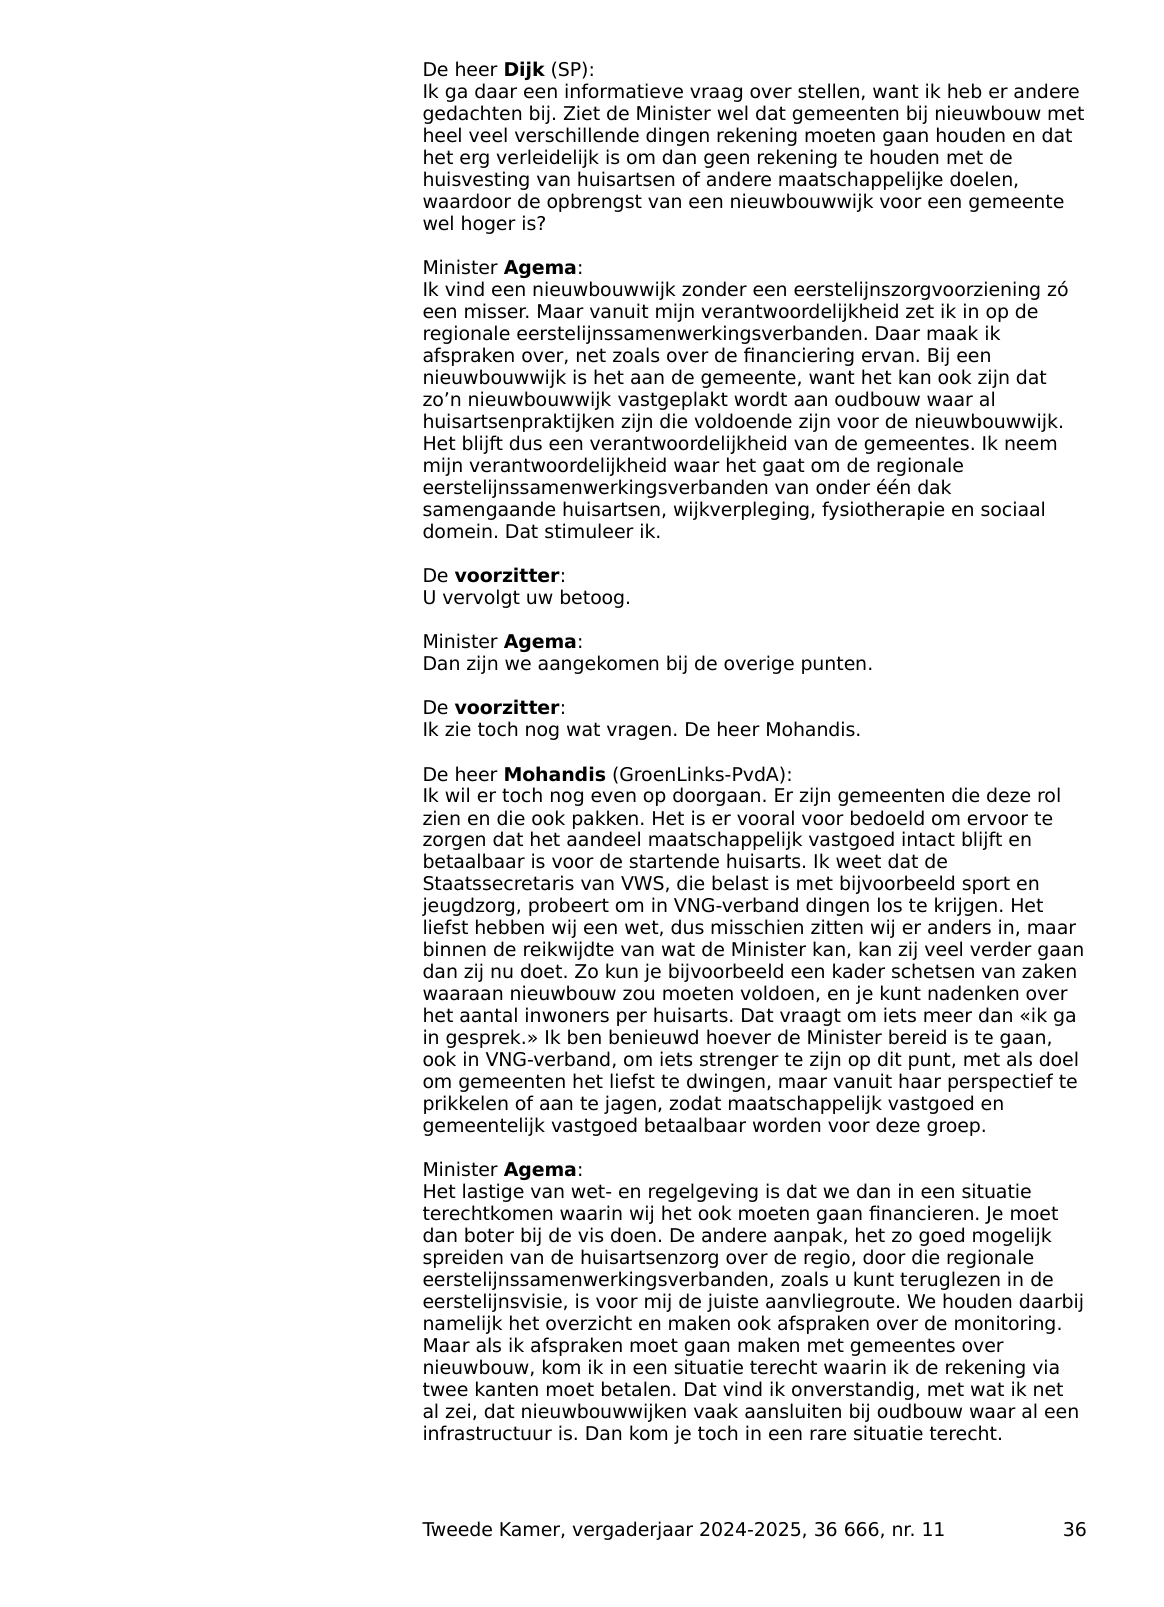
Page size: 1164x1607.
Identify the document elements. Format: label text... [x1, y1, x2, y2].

text De heer Dijk (SP): [422, 59, 1087, 81]
text U vervolgt uw betoog. [422, 587, 1087, 609]
text Het lastige van wet- en regelgeving is dat we dan in een situatie terechtkomen waarin wij het ook moeten gaan financieren. Je moet dan boter bij de vis doen. De andere aanpak, het zo goed mogelijk spreiden van de huisartsenzorg over de regio, door die regionale eerstelijnssamenwerkingsverbanden, zoals u kunt teruglezen in de eerstelijnsvisie, is voor mij de juiste aanvliegroute. We houden daarbij namelijk het overzicht en maken ook afspraken over de monitoring. Maar als ik afspraken moet gaan maken met gemeentes over nieuwbouw, kom ik in een situatie terecht waarin ik de rekening via twee kanten moet betalen. Dat vind ik onverstandig, met wat ik net al zei, dat nieuwbouwwijken vaak aansluiten bij oudbouw waar al een infrastructuur is. Dan kom je toch in een rare situatie terecht. [422, 1181, 1087, 1445]
text Minister Agema: [422, 631, 1087, 653]
text Ik ga daar een informatieve vraag over stellen, want ik heb er andere gedachten bij. Ziet de Minister wel dat gemeenten bij nieuwbouw met heel veel verschillende dingen rekening moeten gaan houden en dat het erg verleidelijk is om dan geen rekening te houden met de huisvesting van huisartsen of andere maatschappelijke doelen, waardoor de opbrengst van een nieuwbouwwijk voor een gemeente wel hoger is? [422, 81, 1087, 235]
text De voorzitter: [422, 565, 1087, 587]
text Minister Agema: [422, 257, 1087, 279]
text De heer Mohandis (GroenLinks-PvdA): [422, 763, 1087, 785]
text De voorzitter: [422, 697, 1087, 719]
text Ik zie toch nog wat vragen. De heer Mohandis. [422, 719, 1087, 741]
text Minister Agema: [422, 1159, 1087, 1181]
text Ik wil er toch nog even op doorgaan. Er zijn gemeenten die deze rol zien en die ook pakken. Het is er vooral voor bedoeld om ervoor te zorgen dat het aandeel maatschappelijk vastgoed intact blijft en betaalbaar is voor de startende huisarts. Ik weet dat de Staatssecretaris van VWS, die belast is met bijvoorbeeld sport en jeugdzorg, probeert om in VNG-verband dingen los te krijgen. Het liefst hebben wij een wet, dus misschien zitten wij er anders in, maar binnen de reikwijdte van wat de Minister kan, kan zij veel verder gaan dan zij nu doet. Zo kun je bijvoorbeeld een kader schetsen van zaken waaraan nieuwbouw zou moeten voldoen, en je kunt nadenken over het aantal inwoners per huisarts. Dat vraagt om iets meer dan «ik ga in gesprek.» Ik ben benieuwd hoever de Minister bereid is te gaan, ook in VNG-verband, om iets strenger te zijn op dit punt, met als doel om gemeenten het liefst te dwingen, maar vanuit haar perspectief te prikkelen of aan te jagen, zodat maatschappelijk vastgoed en gemeentelijk vastgoed betaalbaar worden voor deze groep. [422, 785, 1087, 1137]
text Dan zijn we aangekomen bij de overige punten. [422, 653, 1087, 675]
text Ik vind een nieuwbouwwijk zonder een eerstelijnszorgvoorziening zó een misser. Maar vanuit mijn verantwoordelijkheid zet ik in op de regionale eerstelijnssamenwerkingsverbanden. Daar maak ik afspraken over, net zoals over de financiering ervan. Bij een nieuwbouwwijk is het aan de gemeente, want het kan ook zijn dat zo’n nieuwbouwwijk vastgeplakt wordt aan oudbouw waar al huisartsenpraktijken zijn die voldoende zijn voor de nieuwbouwwijk. Het blijft dus een verantwoordelijkheid van de gemeentes. Ik neem mijn verantwoordelijkheid waar het gaat om de regionale eerstelijnssamenwerkingsverbanden van onder één dak samengaande huisartsen, wijkverpleging, fysiotherapie en sociaal domein. Dat stimuleer ik. [422, 279, 1087, 543]
